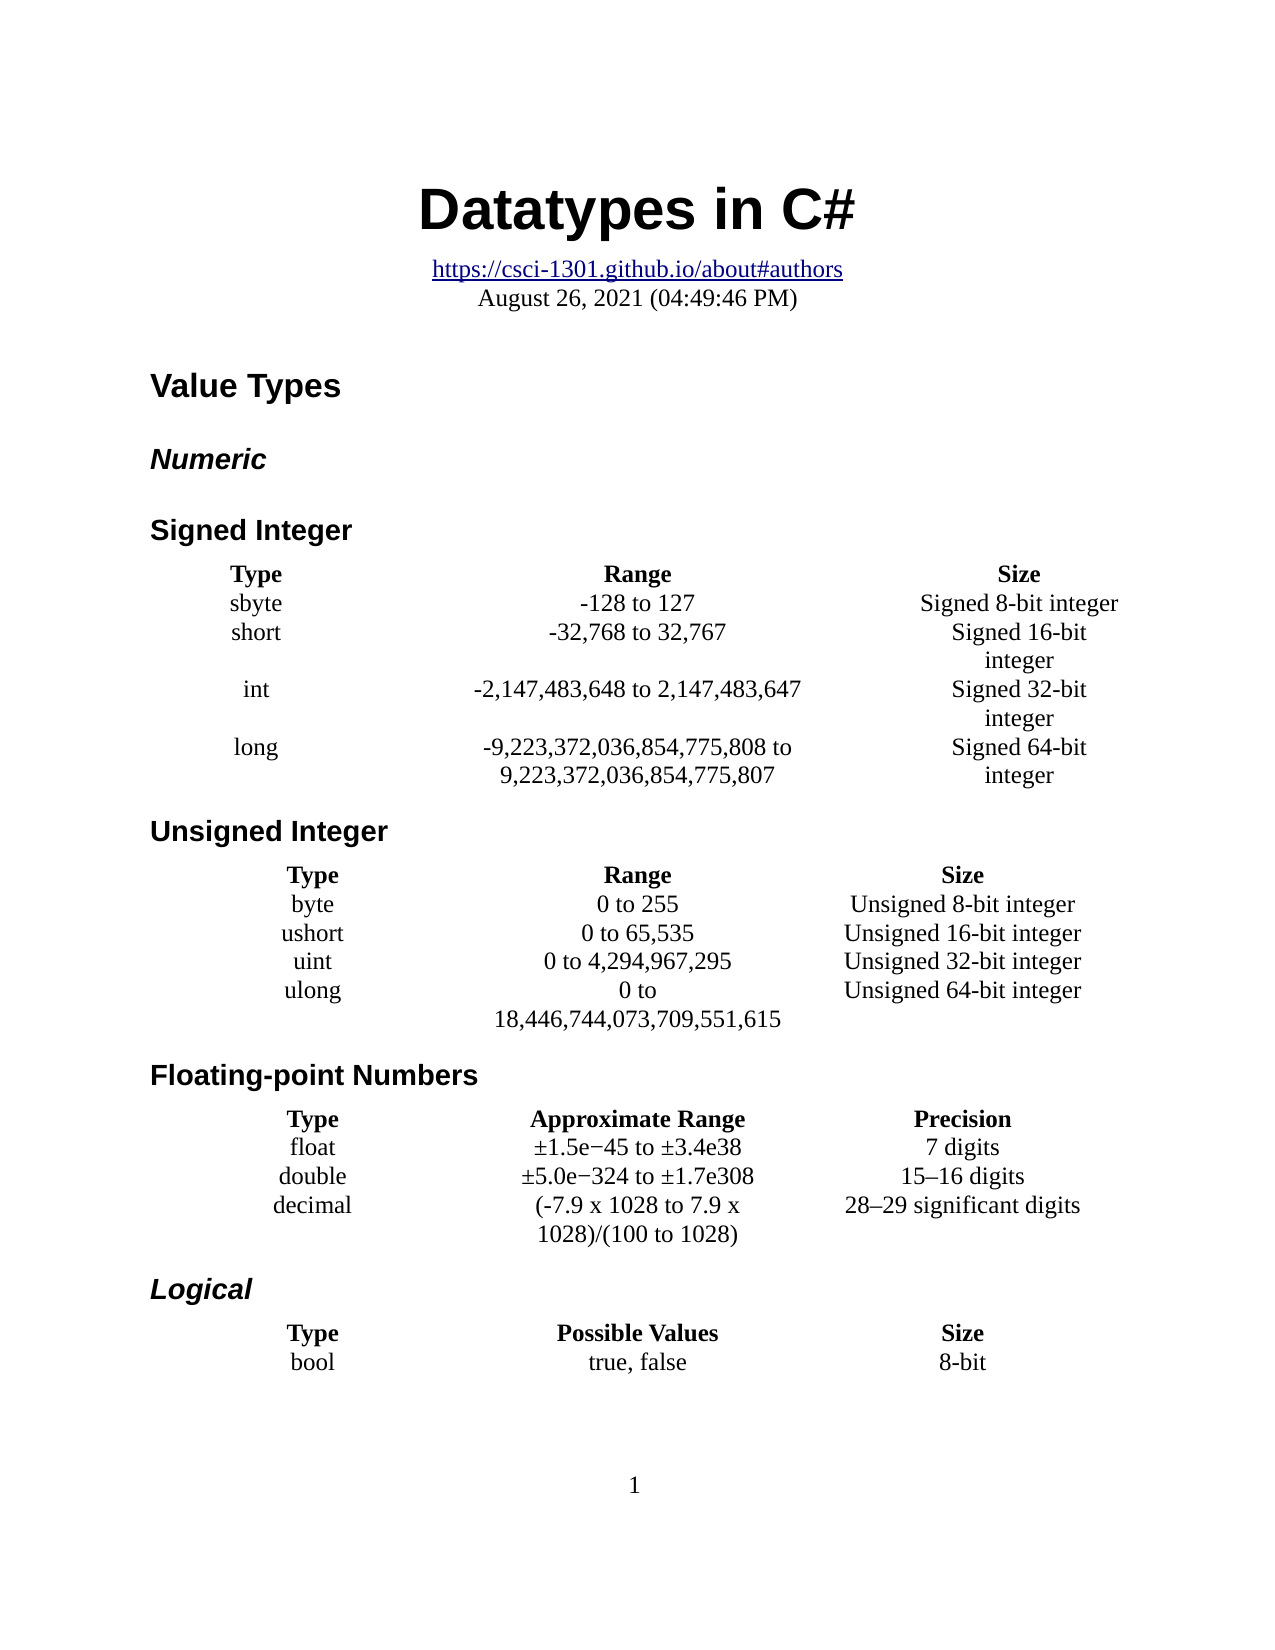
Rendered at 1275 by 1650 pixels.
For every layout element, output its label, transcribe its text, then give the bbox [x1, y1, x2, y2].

table_header Approximate Range [475, 1104, 800, 1132]
table_cell Signed 8-bit integer [913, 588, 1125, 617]
table_cell 0 to 255 [475, 889, 800, 918]
table_header Size [800, 860, 1125, 889]
table_cell Unsigned 16-bit integer [800, 918, 1125, 946]
table_header Type [150, 559, 362, 588]
table_cell float [150, 1133, 475, 1161]
table_cell ±1.5e−45 to ±3.4e38 [475, 1133, 800, 1161]
table_cell byte [150, 889, 475, 918]
table_cell int [150, 674, 362, 732]
text https://csci-1301.github.io/about#authors [150, 254, 1125, 283]
table_cell short [150, 617, 362, 674]
table_header Size [800, 1319, 1125, 1347]
table_cell sbyte [150, 588, 362, 617]
table_cell -9,223,372,036,854,775,808 to 9,223,372,036,854,775,807 [362, 732, 913, 789]
subtitle Unsigned Integer [150, 814, 1125, 848]
subtitle Floating-point Numbers [150, 1058, 1125, 1091]
title Datatypes in C# [150, 175, 1125, 242]
table_cell 0 to 4,294,967,295 [475, 946, 800, 975]
table_cell 0 to 65,535 [475, 918, 800, 946]
table_cell Signed 64-bit integer [913, 732, 1125, 789]
table_header Range [362, 559, 913, 588]
table_cell 0 to 18,446,744,073,709,551,615 [475, 975, 800, 1033]
table_cell true, false [475, 1347, 800, 1376]
table_cell 8-bit [800, 1347, 1125, 1376]
subtitle Signed Integer [150, 513, 1125, 547]
table_cell Unsigned 64-bit integer [800, 975, 1125, 1033]
text August 26, 2021 (04:49:46 PM) [150, 283, 1125, 312]
table_cell Unsigned 32-bit integer [800, 946, 1125, 975]
table_cell 15–16 digits [800, 1161, 1125, 1190]
table_cell decimal [150, 1190, 475, 1247]
table_cell ulong [150, 975, 475, 1033]
table_header Range [475, 860, 800, 889]
table_cell bool [150, 1347, 475, 1376]
table_cell -2,147,483,648 to 2,147,483,647 [362, 674, 913, 732]
table_header Precision [800, 1104, 1125, 1132]
table_cell ±5.0e−324 to ±1.7e308 [475, 1161, 800, 1190]
table_cell Signed 16-bit integer [913, 617, 1125, 674]
table_cell Signed 32-bit integer [913, 674, 1125, 732]
table_header Type [150, 1319, 475, 1347]
subtitle Logical [150, 1272, 1125, 1306]
table_cell Unsigned 8-bit integer [800, 889, 1125, 918]
table_cell double [150, 1161, 475, 1190]
table_cell -32,768 to 32,767 [362, 617, 913, 674]
table_header Type [150, 1104, 475, 1132]
table_header Type [150, 860, 475, 889]
table_cell 7 digits [800, 1133, 1125, 1161]
table_cell uint [150, 946, 475, 975]
subtitle Numeric [150, 442, 1125, 476]
table_header Size [913, 559, 1125, 588]
table_cell ushort [150, 918, 475, 946]
table_header Possible Values [475, 1319, 800, 1347]
table_cell long [150, 732, 362, 789]
subtitle Value Types [150, 366, 1125, 404]
table_cell -128 to 127 [362, 588, 913, 617]
table_cell 28–29 significant digits [800, 1190, 1125, 1247]
table_cell (-7.9 x 1028 to 7.9 x 1028)/(100 to 1028) [475, 1190, 800, 1247]
